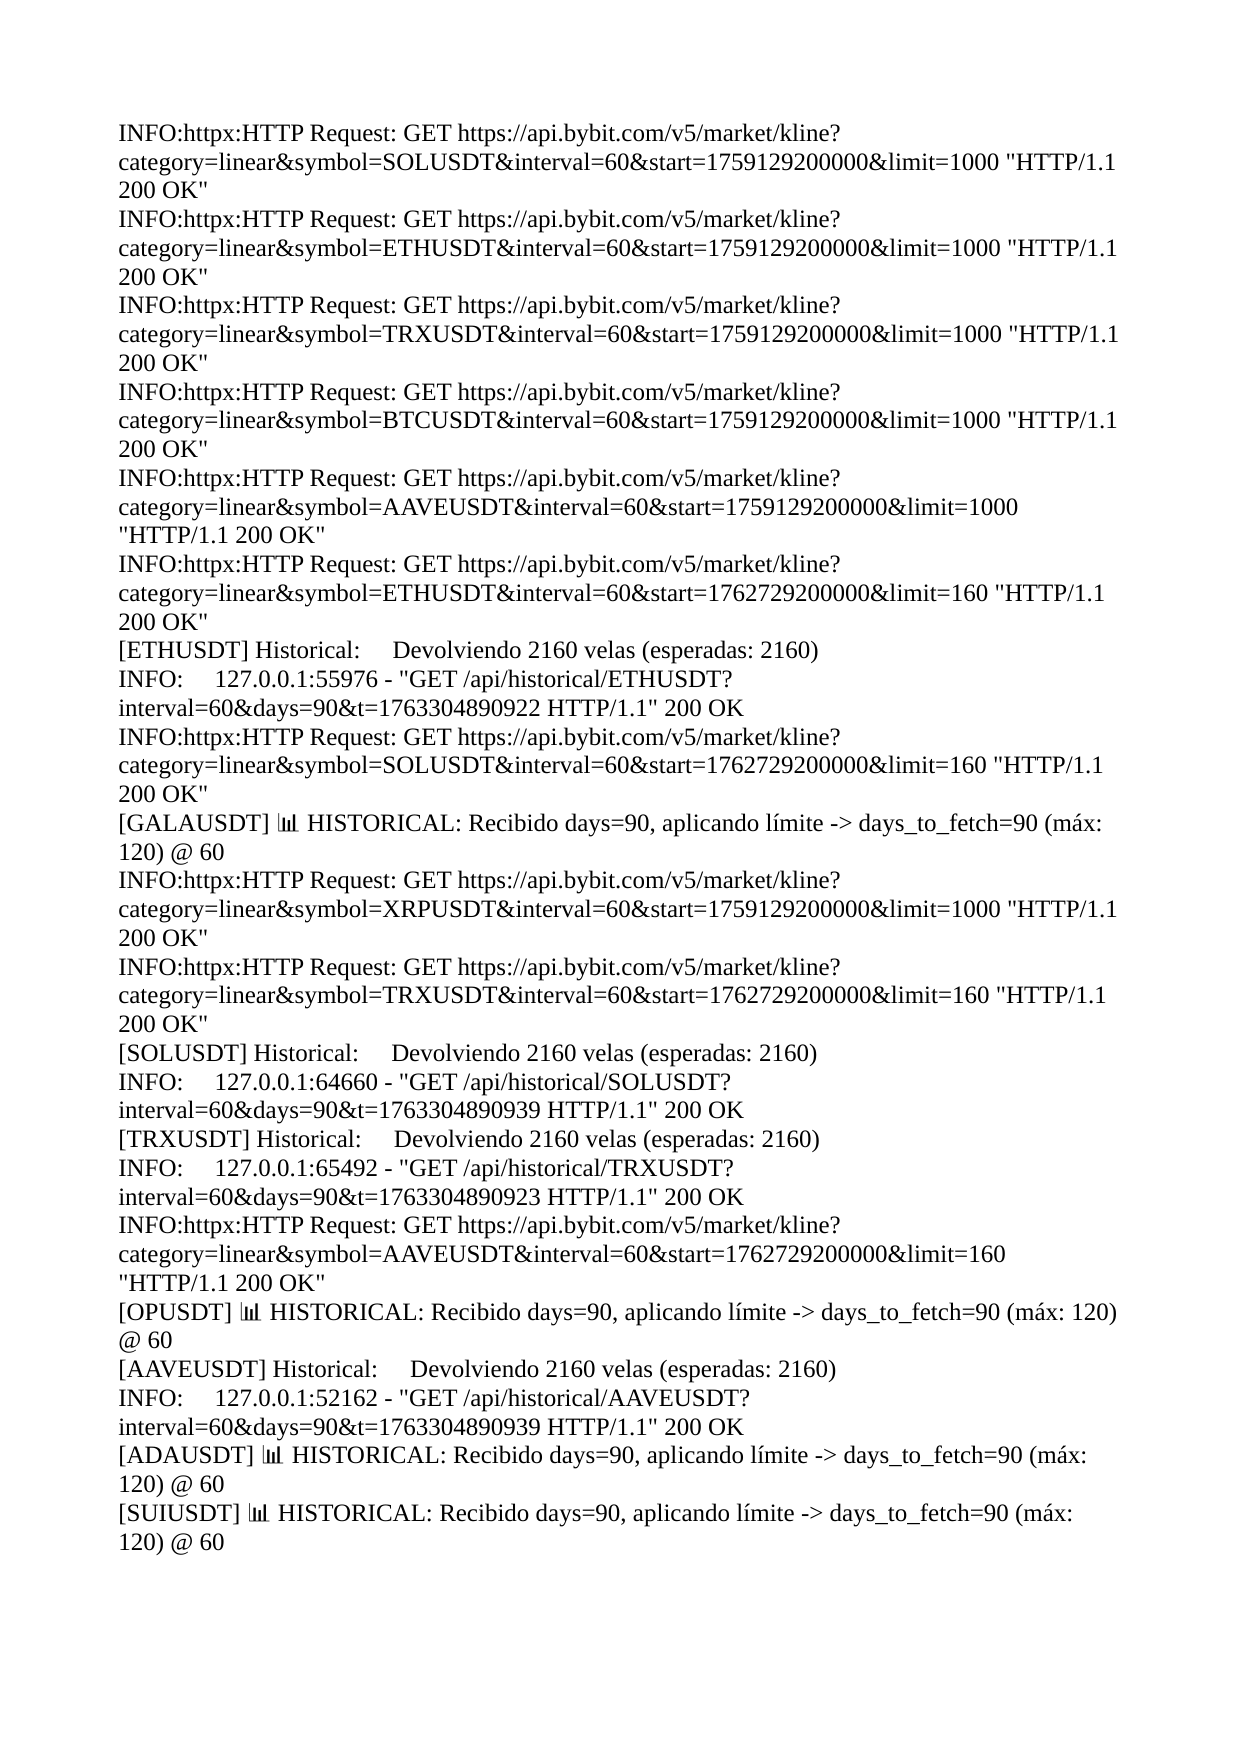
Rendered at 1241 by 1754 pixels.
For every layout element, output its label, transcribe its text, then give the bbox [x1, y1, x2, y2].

text [SOLUSDT] Historical: ✅ Devolviendo 2160 velas (esperadas: 2160) [118, 1038, 1122, 1067]
text INFO: 127.0.0.1:65492 - "GET /api/historical/TRXUSDT?interval=60&days=90&t=1763304890923 HTTP/1.1" 200 OK [118, 1153, 1122, 1211]
text INFO: 127.0.0.1:55976 - "GET /api/historical/ETHUSDT?interval=60&days=90&t=1763304890922 HTTP/1.1" 200 OK [118, 664, 1122, 722]
text INFO: 127.0.0.1:64660 - "GET /api/historical/SOLUSDT?interval=60&days=90&t=1763304890939 HTTP/1.1" 200 OK [118, 1067, 1122, 1124]
text [AAVEUSDT] Historical: ✅ Devolviendo 2160 velas (esperadas: 2160) [118, 1354, 1122, 1383]
text [GALAUSDT] 📊 HISTORICAL: Recibido days=90, aplicando límite -> days_to_fetch=90 (máx: 120) @ 60 [118, 808, 1122, 866]
text INFO:httpx:HTTP Request: GET https://api.bybit.com/v5/market/kline?category=linear&symbol=TRXUSDT&interval=60&start=1759129200000&limit=1000 "HTTP/1.1 200 OK" [118, 291, 1122, 377]
text INFO:httpx:HTTP Request: GET https://api.bybit.com/v5/market/kline?category=linear&symbol=ETHUSDT&interval=60&start=1762729200000&limit=160 "HTTP/1.1 200 OK" [118, 549, 1122, 636]
text INFO:httpx:HTTP Request: GET https://api.bybit.com/v5/market/kline?category=linear&symbol=SOLUSDT&interval=60&start=1759129200000&limit=1000 "HTTP/1.1 200 OK" [118, 118, 1122, 204]
text [ETHUSDT] Historical: ✅ Devolviendo 2160 velas (esperadas: 2160) [118, 636, 1122, 664]
text INFO:httpx:HTTP Request: GET https://api.bybit.com/v5/market/kline?category=linear&symbol=AAVEUSDT&interval=60&start=1762729200000&limit=160 "HTTP/1.1 200 OK" [118, 1211, 1122, 1297]
text INFO:httpx:HTTP Request: GET https://api.bybit.com/v5/market/kline?category=linear&symbol=XRPUSDT&interval=60&start=1759129200000&limit=1000 "HTTP/1.1 200 OK" [118, 866, 1122, 952]
text [ADAUSDT] 📊 HISTORICAL: Recibido days=90, aplicando límite -> days_to_fetch=90 (máx: 120) @ 60 [118, 1441, 1122, 1498]
text [OPUSDT] 📊 HISTORICAL: Recibido days=90, aplicando límite -> days_to_fetch=90 (máx: 120) @ 60 [118, 1297, 1122, 1354]
text INFO:httpx:HTTP Request: GET https://api.bybit.com/v5/market/kline?category=linear&symbol=ETHUSDT&interval=60&start=1759129200000&limit=1000 "HTTP/1.1 200 OK" [118, 204, 1122, 291]
text INFO:httpx:HTTP Request: GET https://api.bybit.com/v5/market/kline?category=linear&symbol=TRXUSDT&interval=60&start=1762729200000&limit=160 "HTTP/1.1 200 OK" [118, 952, 1122, 1038]
text INFO:httpx:HTTP Request: GET https://api.bybit.com/v5/market/kline?category=linear&symbol=BTCUSDT&interval=60&start=1759129200000&limit=1000 "HTTP/1.1 200 OK" [118, 377, 1122, 463]
text [SUIUSDT] 📊 HISTORICAL: Recibido days=90, aplicando límite -> days_to_fetch=90 (máx: 120) @ 60 [118, 1498, 1122, 1556]
text INFO:httpx:HTTP Request: GET https://api.bybit.com/v5/market/kline?category=linear&symbol=AAVEUSDT&interval=60&start=1759129200000&limit=1000 "HTTP/1.1 200 OK" [118, 463, 1122, 549]
text [TRXUSDT] Historical: ✅ Devolviendo 2160 velas (esperadas: 2160) [118, 1124, 1122, 1153]
text INFO:httpx:HTTP Request: GET https://api.bybit.com/v5/market/kline?category=linear&symbol=SOLUSDT&interval=60&start=1762729200000&limit=160 "HTTP/1.1 200 OK" [118, 722, 1122, 808]
text INFO: 127.0.0.1:52162 - "GET /api/historical/AAVEUSDT?interval=60&days=90&t=1763304890939 HTTP/1.1" 200 OK [118, 1383, 1122, 1441]
